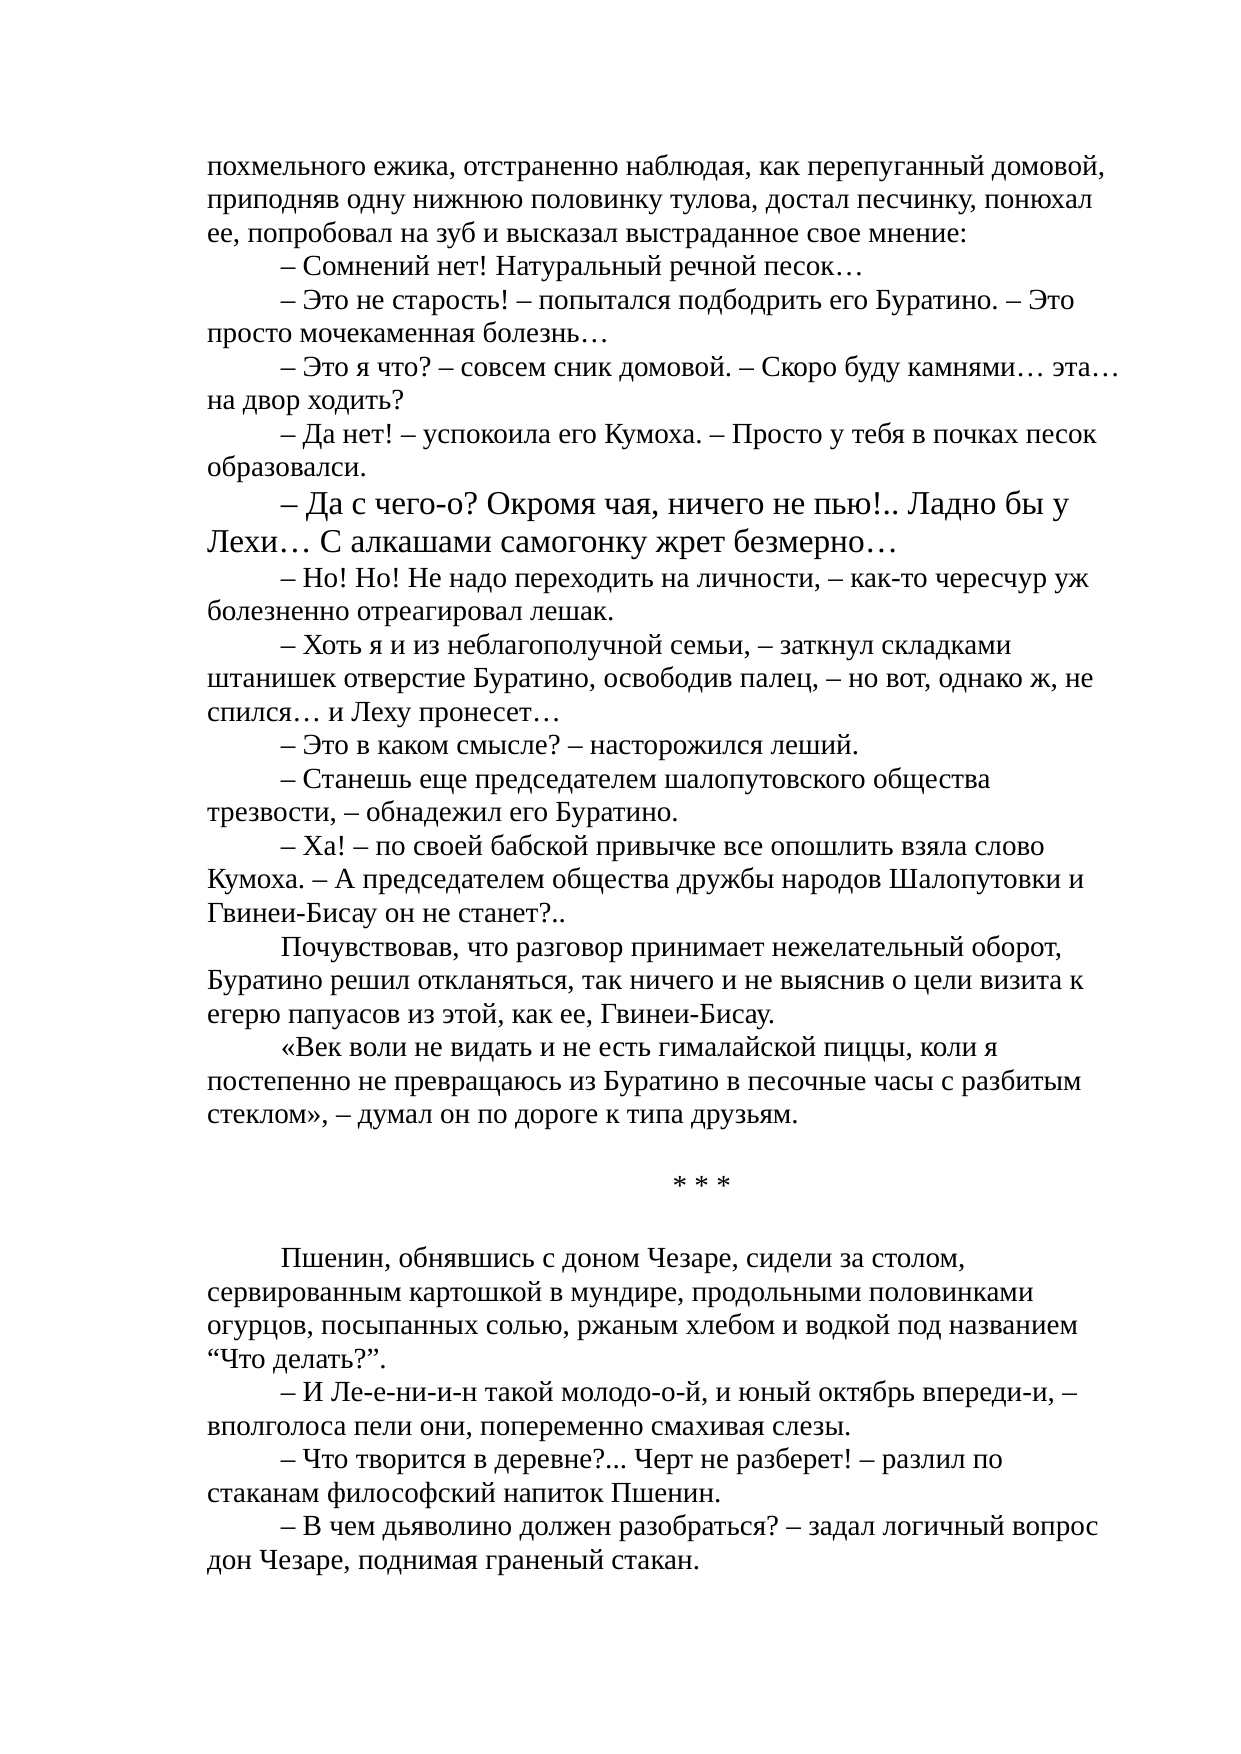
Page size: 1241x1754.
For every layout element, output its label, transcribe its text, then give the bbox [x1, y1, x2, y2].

text – Хоть я и из неблагополучной семьи, – заткнул складками штанишек отверстие Буратино, освободив палец, – но вот, однако ж, не спился… и Леху пронесет… [207, 627, 1122, 727]
text Пшенин, обнявшись с доном Чезаре, сидели за столом, сервированным картошкой в мундире, продольными половинками огурцов, посыпанных солью, ржаным хлебом и водкой под названием “Что делать?”. [207, 1240, 1122, 1374]
text – Но! Но! Не надо переходить на личности, – как-то чересчур уж болезненно отреагировал лешак. [207, 560, 1122, 627]
text – В чем дьяволино должен разобраться? – задал логичный вопрос дон Чезаре, поднимая граненый стакан. [207, 1508, 1122, 1576]
text – Что творится в деревне?... Черт не разберет! – разлил по стаканам философский напиток Пшенин. [207, 1441, 1122, 1508]
text – Да нет! – успокоила его Кумоха. – Просто у тебя в почках песок образовалси. [207, 416, 1122, 483]
text – Это в каком смысле? – насторожился леший. [207, 727, 1122, 761]
text «Век воли не видать и не есть гималайской пиццы, коли я постепенно не превращаюсь из Буратино в песочные часы с разбитым стеклом», – думал он по дороге к типа друзьям. [207, 1029, 1122, 1130]
text – Да с чего-о? Окромя чая, ничего не пью!.. Ладно бы у Лехи… С алкашами самогонку жрет безмерно… [207, 483, 1122, 560]
text – Станешь еще председателем шалопутовского общества трезвости, – обнадежил его Буратино. [207, 761, 1122, 828]
text – Сомнений нет! Натуральный речной песок… [207, 248, 1122, 282]
text – И Ле-е-ни-и-н такой молодо-о-й, и юный октябрь впереди-и, – вполголоса пели они, попеременно смахивая слезы. [207, 1374, 1122, 1441]
subtitle * * * [207, 1168, 1122, 1202]
text Почувствовав, что разговор принимает нежелательный оборот, Буратино решил откланяться, так ничего и не выяснив о цели визита к егерю папуасов из этой, как ее, Гвинеи-Бисау. [207, 929, 1122, 1029]
text похмельного ежика, отстраненно наблюдая, как перепуганный домовой, приподняв одну нижнюю половинку тулова, достал песчинку, понюхал ее, попробовал на зуб и высказал выстраданное свое мнение: [207, 148, 1122, 248]
text – Это не старость! – попытался подбодрить его Буратино. – Это просто мочекаменная болезнь… [207, 282, 1122, 349]
text – Это я что? – совсем сник домовой. – Скоро буду камнями… эта… на двор ходить? [207, 349, 1122, 416]
text – Ха! – по своей бабской привычке все опошлить взяла слово Кумоха. – А председателем общества дружбы народов Шалопутовки и Гвинеи-Бисау он не станет?.. [207, 828, 1122, 929]
